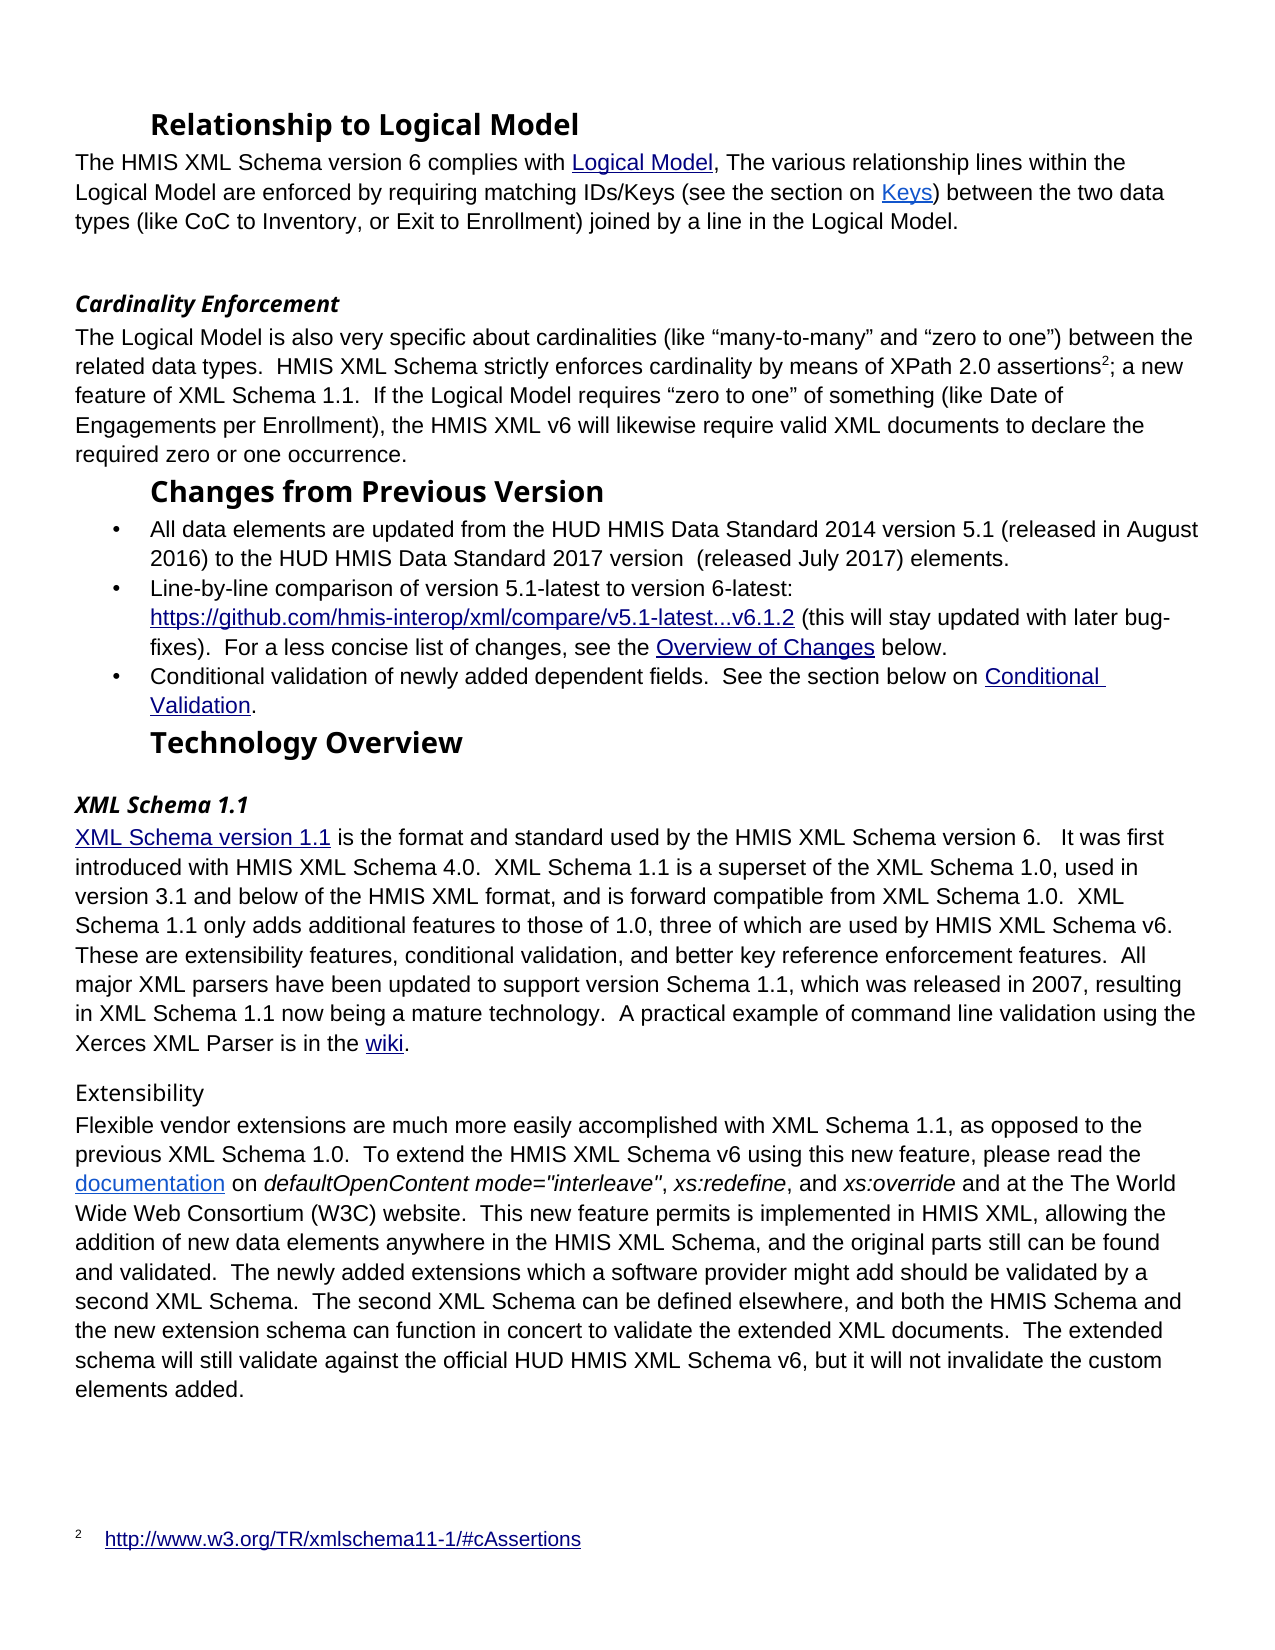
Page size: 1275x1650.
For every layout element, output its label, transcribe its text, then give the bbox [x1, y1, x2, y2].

subtitle XML Schema 1.1 [75, 789, 1200, 820]
text Flexible vendor extensions are much more easily accomplished with XML Schema 1.1, as opposed to the previous XML Schema 1.0. To extend the HMIS XML Schema v6 using this new feature, please read the documentation on defaultOpenContent mode="interleave", xs:redefine, and xs:override and at the The World Wide Web Consortium (W3C) website. This new feature permits is implemented in HMIS XML, allowing the addition of new data elements anywhere in the HMIS XML Schema, and the original parts still can be found and validated. The newly added extensions which a software provider might add should be validated by a second XML Schema. The second XML Schema can be defined elsewhere, and both the HMIS Schema and the new extension schema can function in concert to validate the extended XML documents. The extended schema will still validate against the official HUD HMIS XML Schema v6, but it will not invalidate the custom elements added. [75, 1112, 1200, 1402]
subtitle Cardinality Enforcement [75, 288, 1200, 319]
subtitle Technology Overview [150, 722, 1200, 762]
list Conditional validation of newly added dependent fields. See the section below on Conditional Validation. [112, 664, 1200, 719]
subtitle Changes from Previous Version [150, 471, 1200, 511]
text XML Schema version 1.1 is the format and standard used by the HMIS XML Schema version 6. It was first introduced with HMIS XML Schema 4.0. XML Schema 1.1 is a superset of the XML Schema 1.0, used in version 3.1 and below of the HMIS XML format, and is forward compatible from XML Schema 1.0. XML Schema 1.1 only adds additional features to those of 1.0, three of which are used by HMIS XML Schema v6. These are extensibility features, conditional validation, and better key reference enforcement features. All major XML parsers have been updated to support version Schema 1.1, which was released in 2007, resulting in XML Schema 1.1 now being a mature technology. A practical example of command line validation using the Xerces XML Parser is in the wiki. [75, 825, 1200, 1056]
subtitle Relationship to Logical Model [150, 104, 1200, 144]
text The Logical Model is also very specific about cardinalities (like “many-to-many” and “zero to one”) between the related data types. HMIS XML Schema strictly enforces cardinality by means of XPath 2.0 assertions; a new feature of XML Schema 1.1. If the Logical Model requires “zero to one” of something (like Date of Engagements per Enrollment), the HMIS XML v6 will likewise require valid XML documents to declare the required zero or one occurrence. [75, 324, 1200, 467]
text http://www.w3.org/TR/xmlschema11-1/#cAssertions [75, 1527, 1200, 1551]
list All data elements are updated from the HUD HMIS Data Standard 2014 version 5.1 (released in August 2016) to the HUD HMIS Data Standard 2017 version (released July 2017) elements. [112, 517, 1200, 572]
list Line-by-line comparison of version 5.1-latest to version 6-latest: https://github.com/hmis-interop/xml/compare/v5.1-latest...v6.1.2 (this will stay updated with later bug-fixes). For a less concise list of changes, see the Overview of Changes below. [112, 576, 1200, 660]
text The HMIS XML Schema version 6 complies with Logical Model, The various relationship lines within the Logical Model are enforced by requiring matching IDs/Keys (see the section on Keys) between the two data types (like CoC to Inventory, or Exit to Enrollment) joined by a line in the Logical Model. [75, 150, 1200, 234]
subtitle Extensibility [75, 1076, 1200, 1108]
